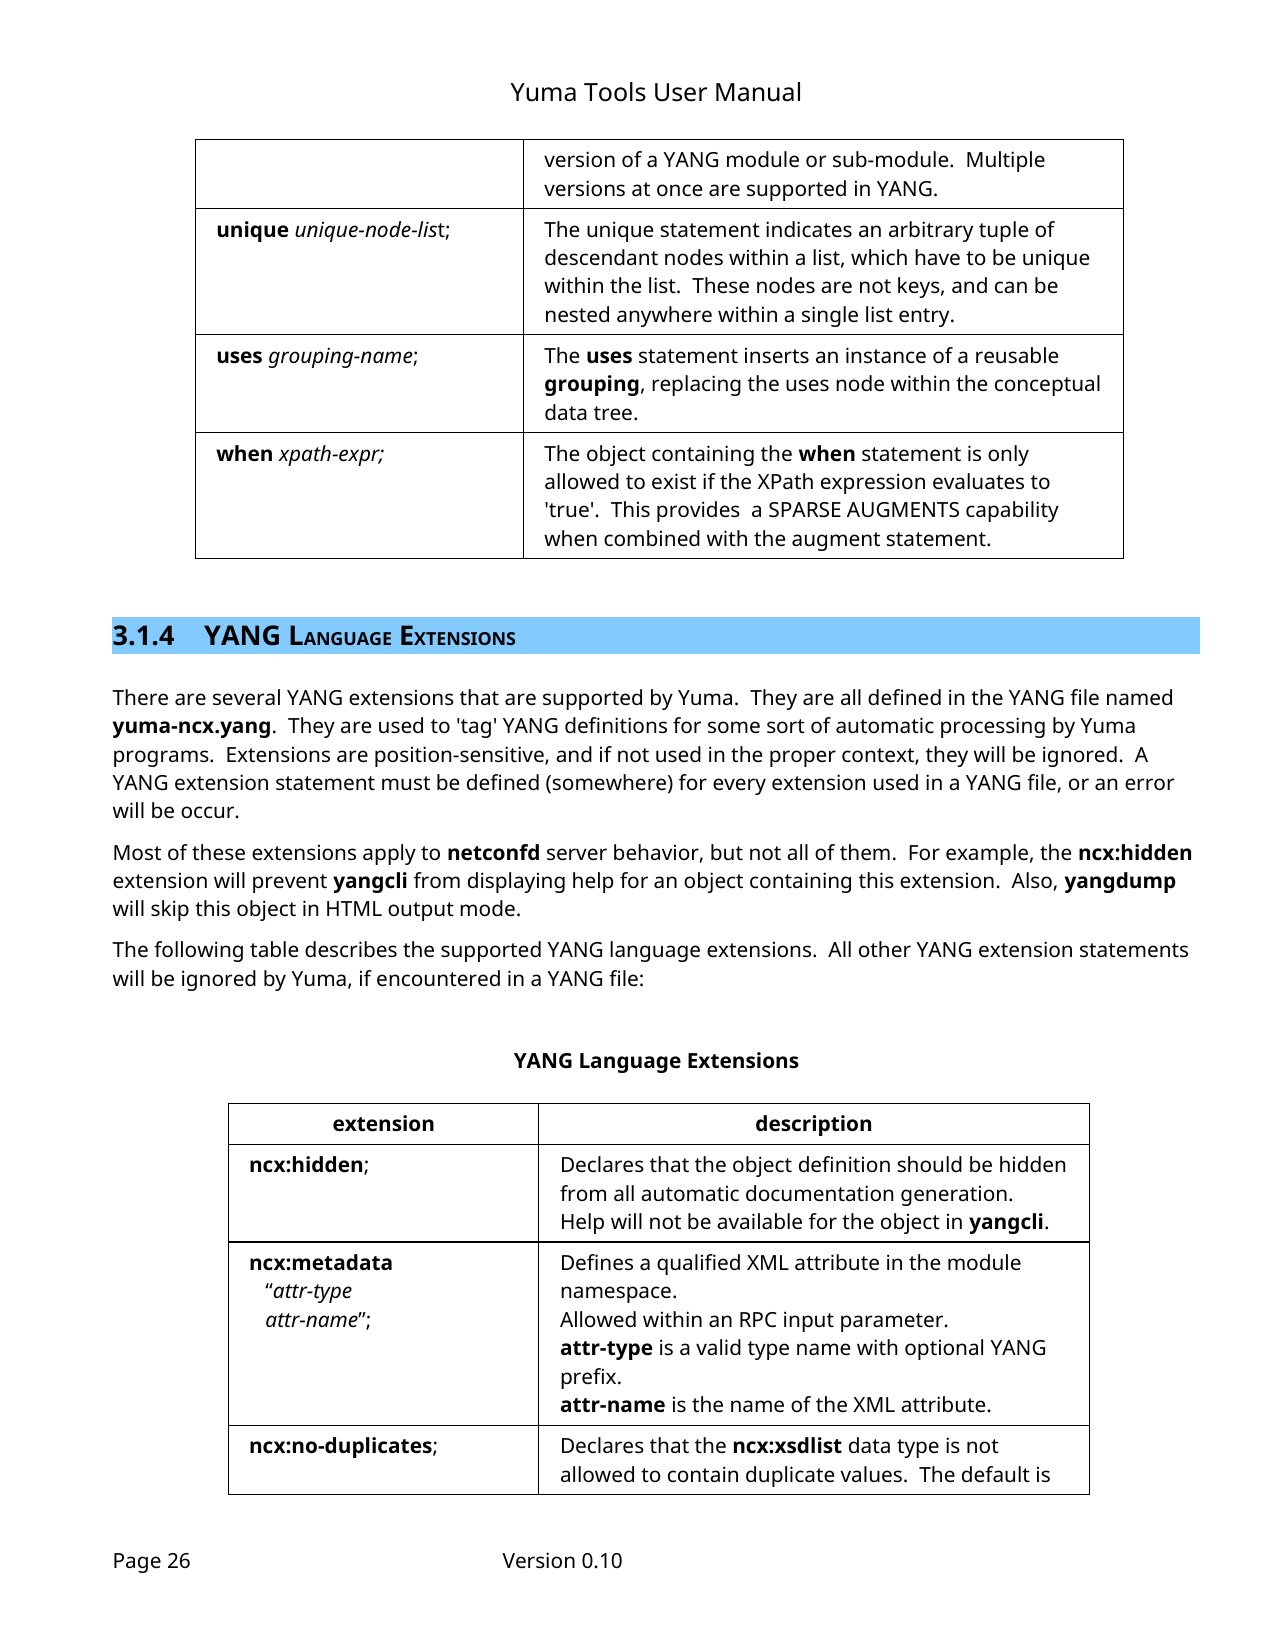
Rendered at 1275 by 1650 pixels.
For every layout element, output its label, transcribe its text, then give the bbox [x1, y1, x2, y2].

table_cell ncx:hidden; [229, 1145, 538, 1241]
table_cell ncx:no-duplicates; [229, 1426, 538, 1494]
table_cell ncx:metadata “attr-type attr-name”; [229, 1243, 538, 1424]
table_cell Declares that the ncx:xsdlist data type is not allowed to contain duplicate values. The default is [539, 1426, 1089, 1494]
text The following table describes the supported YANG language extensions. All other YANG extension statements will be ignored by Yuma, if encountered in a YANG file: [112, 935, 1200, 992]
table_cell The object containing the when statement is only allowed to exist if the XPath expression evaluates to 'true'. This provides a SPARSE AUGMENTS capability when combined with the augment statement. [524, 433, 1123, 558]
table_cell The unique statement indicates an arbitrary tuple of descendant nodes within a list, which have to be unique within the list. These nodes are not keys, and can be nested anywhere within a single list entry. [524, 209, 1123, 334]
table_cell version of a YANG module or sub-module. Multiple versions at once are supported in YANG. [524, 140, 1123, 208]
table_header description [539, 1104, 1089, 1143]
table_cell unique unique-node-list; [196, 209, 523, 334]
text There are several YANG extensions that are supported by Yuma. They are all defined in the YANG file named yuma-ncx.yang. They are used to 'tag' YANG definitions for some sort of automatic processing by Yuma programs. Extensions are position-sensitive, and if not used in the proper context, they will be ignored. A YANG extension statement must be defined (somewhere) for every extension used in a YANG file, or an error will be occur. [112, 683, 1200, 825]
table_cell when xpath-expr; [196, 433, 523, 558]
table_cell uses grouping-name; [196, 335, 523, 432]
subtitle YANG Language Extensions [127, 1046, 1185, 1074]
subtitle YANG Language Extensions [112, 617, 1200, 654]
table_cell The uses statement inserts an instance of a reusable grouping, replacing the uses node within the conceptual data tree. [524, 335, 1123, 432]
table_cell Declares that the object definition should be hidden from all automatic documentation generation. Help will not be available for the object in yangcli. [539, 1145, 1089, 1241]
table_header extension [229, 1104, 538, 1143]
table_cell [196, 140, 523, 208]
table_cell Defines a qualified XML attribute in the module namespace. Allowed within an RPC input parameter. attr-type is a valid type name with optional YANG prefix. attr-name is the name of the XML attribute. [539, 1243, 1089, 1424]
text Most of these extensions apply to netconfd server behavior, but not all of them. For example, the ncx:hidden extension will prevent yangcli from displaying help for an object containing this extension. Also, yangdump will skip this object in HTML output mode. [112, 838, 1200, 923]
